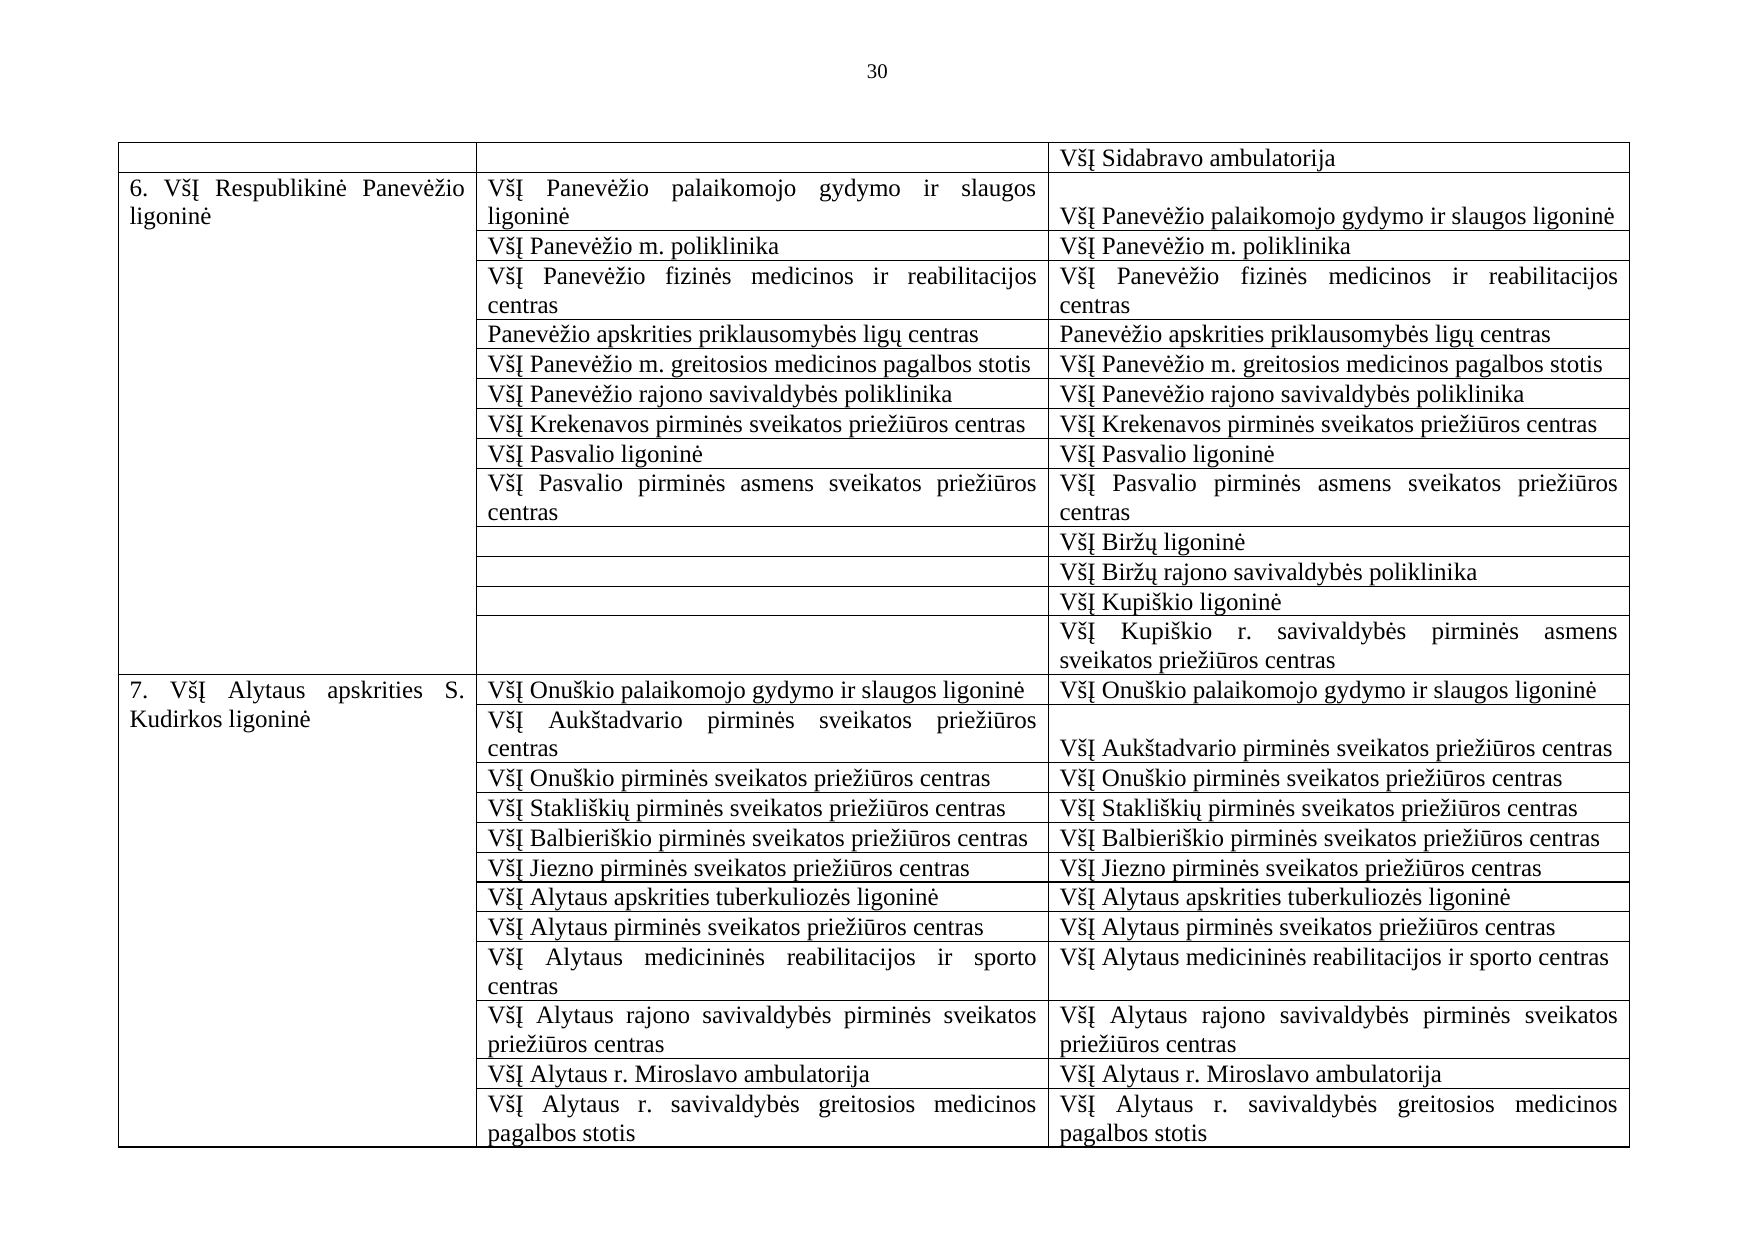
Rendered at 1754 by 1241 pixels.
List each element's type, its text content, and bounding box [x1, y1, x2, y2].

table_cell VšĮ Sidabravo ambulatorija [1049, 143, 1629, 172]
table_cell VšĮ Alytaus pirminės sveikatos priežiūros centras [477, 912, 1048, 941]
table_cell VšĮ Alytaus rajono savivaldybės pirminės sveikatos priežiūros centras [477, 1001, 1048, 1058]
table_cell VšĮ Biržų ligoninė [1049, 527, 1629, 556]
table_cell VšĮ Alytaus r. Miroslavo ambulatorija [477, 1059, 1048, 1088]
table_cell VšĮ Stakliškių pirminės sveikatos priežiūros centras [1049, 793, 1629, 822]
table_cell VšĮ Kupiškio r. savivaldybės pirminės asmens sveikatos priežiūros centras [1049, 616, 1629, 674]
table_cell [477, 143, 1048, 172]
table_cell VšĮ Pasvalio ligoninė [1049, 439, 1629, 467]
table_cell VšĮ Krekenavos pirminės sveikatos priežiūros centras [1049, 409, 1629, 438]
table_cell VšĮ Panevėžio rajono savivaldybės poliklinika [477, 379, 1048, 408]
table_cell VšĮ Balbieriškio pirminės sveikatos priežiūros centras [477, 823, 1048, 852]
table_cell VšĮ Alytaus medicininės reabilitacijos ir sporto centras [477, 942, 1048, 999]
table_cell [119, 143, 476, 172]
table_cell VšĮ Biržų rajono savivaldybės poliklinika [1049, 557, 1629, 586]
table_cell VšĮ Panevėžio m. poliklinika [1049, 231, 1629, 260]
table_cell VšĮ Stakliškių pirminės sveikatos priežiūros centras [477, 793, 1048, 822]
table_cell VšĮ Panevėžio fizinės medicinos ir reabilitacijos centras [1049, 261, 1629, 318]
table_cell VšĮ Aukštadvario pirminės sveikatos priežiūros centras [1049, 705, 1629, 762]
table_cell VšĮ Panevėžio palaikomojo gydymo ir slaugos ligoninė [477, 173, 1048, 230]
table_cell VšĮ Alytaus apskrities tuberkuliozės ligoninė [477, 883, 1048, 911]
table_cell Panevėžio apskrities priklausomybės ligų centras [1049, 320, 1629, 348]
table_cell 6. VšĮ Respublikinė Panevėžio ligoninė [119, 173, 476, 674]
table_cell VšĮ Kupiškio ligoninė [1049, 587, 1629, 615]
table_cell VšĮ Panevėžio m. greitosios medicinos pagalbos stotis [477, 349, 1048, 378]
table_cell VšĮ Jiezno pirminės sveikatos priežiūros centras [1049, 853, 1629, 881]
table_cell VšĮ Onuškio pirminės sveikatos priežiūros centras [477, 763, 1048, 792]
table_cell VšĮ Alytaus apskrities tuberkuliozės ligoninė [1049, 883, 1629, 911]
table_cell VšĮ Panevėžio palaikomojo gydymo ir slaugos ligoninė [1049, 173, 1629, 230]
table_cell VšĮ Aukštadvario pirminės sveikatos priežiūros centras [477, 705, 1048, 762]
table_cell VšĮ Onuškio pirminės sveikatos priežiūros centras [1049, 763, 1629, 792]
table_cell [477, 616, 1048, 674]
table_cell VšĮ Jiezno pirminės sveikatos priežiūros centras [477, 853, 1048, 881]
table_cell VšĮ Alytaus r. savivaldybės greitosios medicinos pagalbos stotis [1049, 1089, 1629, 1146]
table_cell VšĮ Panevėžio rajono savivaldybės poliklinika [1049, 379, 1629, 408]
table_cell VšĮ Pasvalio pirminės asmens sveikatos priežiūros centras [477, 469, 1048, 526]
table_cell VšĮ Onuškio palaikomojo gydymo ir slaugos ligoninė [477, 675, 1048, 704]
table_cell VšĮ Onuškio palaikomojo gydymo ir slaugos ligoninė [1049, 675, 1629, 704]
table_cell Panevėžio apskrities priklausomybės ligų centras [477, 320, 1048, 348]
table_cell VšĮ Panevėžio fizinės medicinos ir reabilitacijos centras [477, 261, 1048, 318]
table_cell VšĮ Pasvalio pirminės asmens sveikatos priežiūros centras [1049, 469, 1629, 526]
table_cell VšĮ Alytaus r. savivaldybės greitosios medicinos pagalbos stotis [477, 1089, 1048, 1146]
table_cell VšĮ Pasvalio ligoninė [477, 439, 1048, 467]
table_cell VšĮ Alytaus r. Miroslavo ambulatorija [1049, 1059, 1629, 1088]
table_cell VšĮ Balbieriškio pirminės sveikatos priežiūros centras [1049, 823, 1629, 852]
table_cell VšĮ Panevėžio m. poliklinika [477, 231, 1048, 260]
table_cell [477, 587, 1048, 615]
table_cell VšĮ Alytaus rajono savivaldybės pirminės sveikatos priežiūros centras [1049, 1001, 1629, 1058]
table_cell VšĮ Panevėžio m. greitosios medicinos pagalbos stotis [1049, 349, 1629, 378]
table_cell VšĮ Krekenavos pirminės sveikatos priežiūros centras [477, 409, 1048, 438]
table_cell [477, 557, 1048, 586]
table_cell 7. VšĮ Alytaus apskrities S. Kudirkos ligoninė [119, 675, 476, 1146]
table_cell VšĮ Alytaus medicininės reabilitacijos ir sporto centras [1049, 942, 1629, 999]
table_cell VšĮ Alytaus pirminės sveikatos priežiūros centras [1049, 912, 1629, 941]
table_cell [477, 527, 1048, 556]
